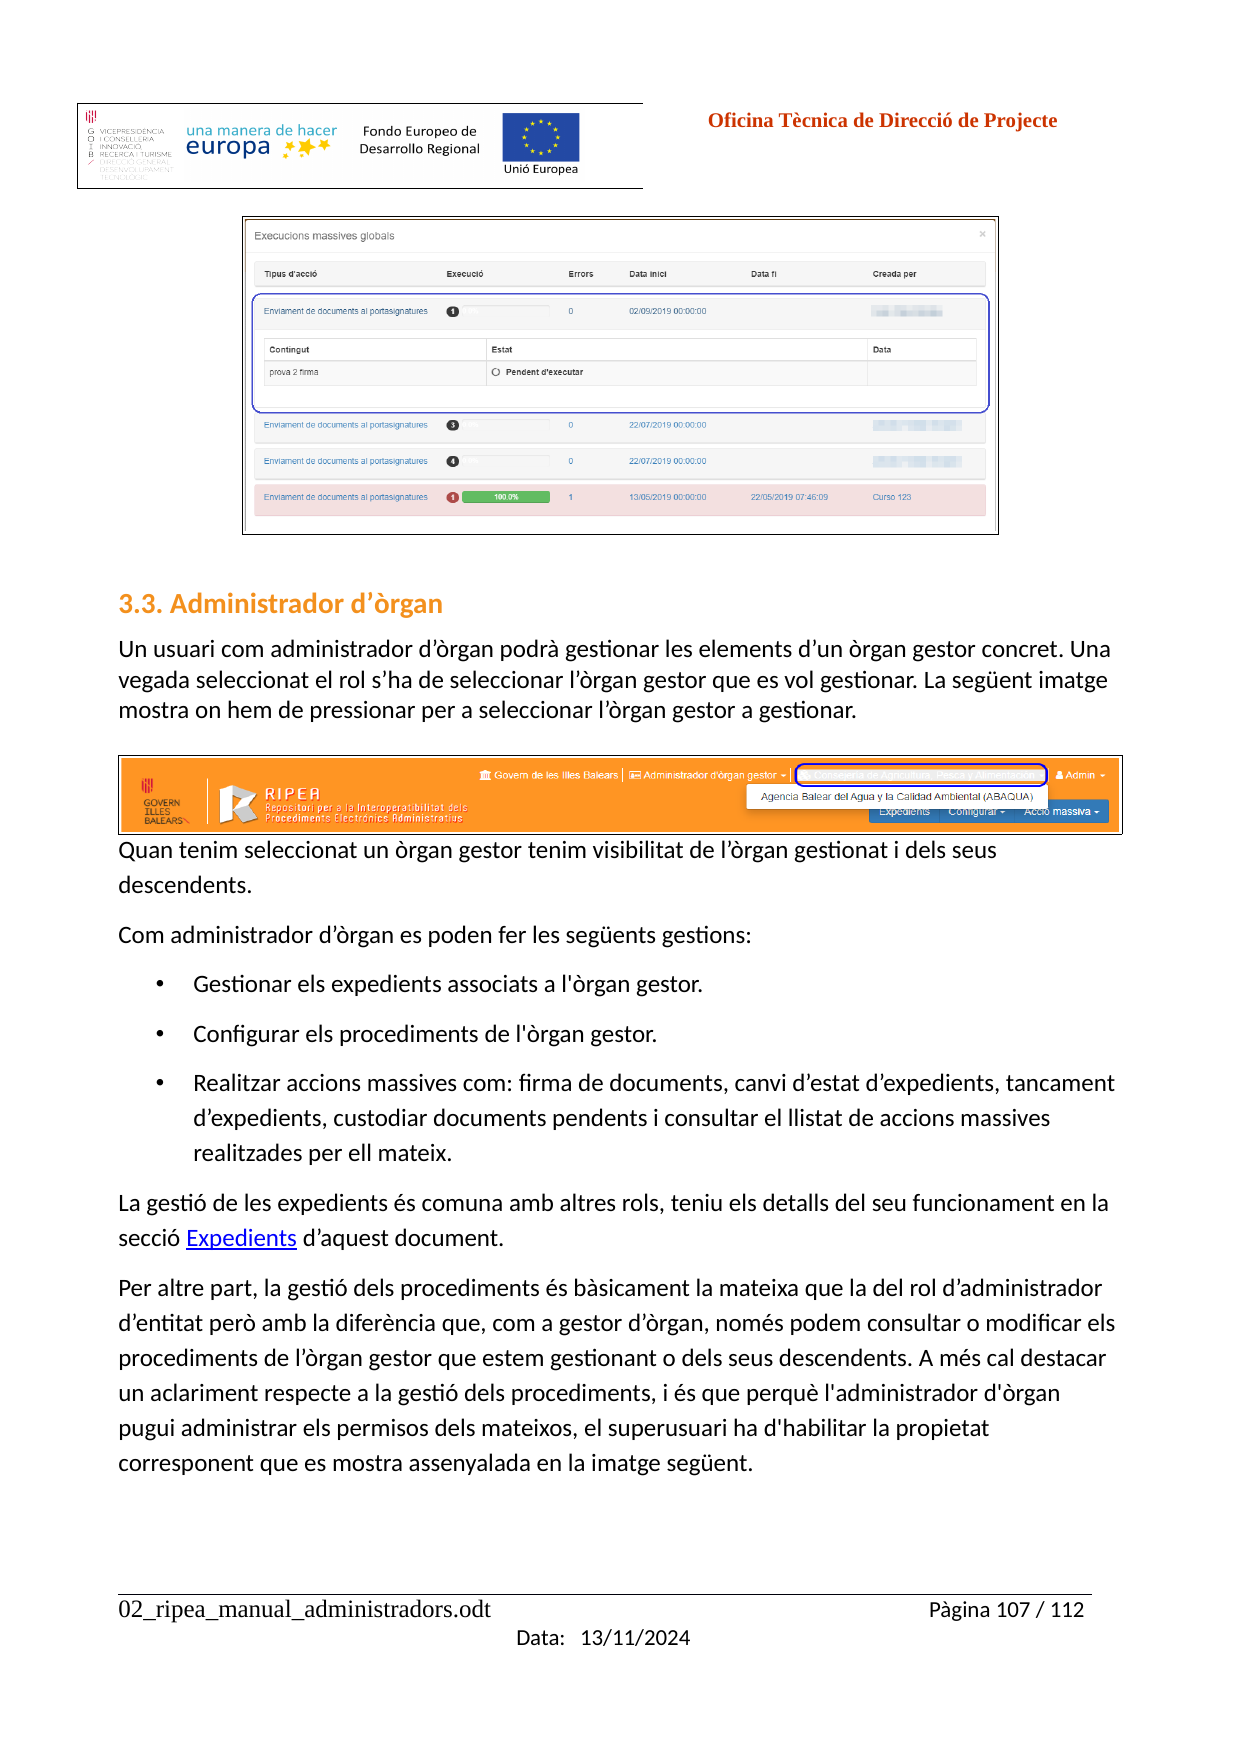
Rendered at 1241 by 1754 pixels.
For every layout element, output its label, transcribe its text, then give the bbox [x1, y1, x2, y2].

subtitle 3.3. Administrador d’òrgan [118, 585, 1122, 621]
picture [121, 758, 1119, 832]
text Un usuari com administrador d’òrgan podrà gestionar les elements d’un òrgan gestor concret. Una vegada seleccionat el rol s’ha de seleccionar l’òrgan gestor que es vol gestionar. La següent imatge mostra on hem de pressionar per a seleccionar l’òrgan gestor a gestionar. [118, 633, 1122, 725]
list Realitzar accions massives com: firma de documents, canvi d’estat d’expedients, tancament d’expedients, custodiar documents pendents i consultar el llistat de accions massives realitzades per ell mateix. [156, 1068, 1122, 1168]
text Per altre part, la gestió dels procediments és bàsicament la mateixa que la del rol d’administrador d’entitat però amb la diferència que, com a gestor d’òrgan, només podem consultar o modificar els procediments de l’òrgan gestor que estem gestionant o dels seus descendents. A més cal destacar un aclariment respecte a la gestió dels procediments, i és que perquè l'administrador d'òrgan pugui administrar els permisos dels mateixos, el superusuari ha d'habilitar la propietat corresponent que es mostra assenyalada en la imatge següent. [118, 1272, 1122, 1477]
list Configurar els procediments de l'òrgan gestor. [156, 1018, 1122, 1048]
list Gestionar els expedients associats a l'òrgan gestor. [156, 968, 1122, 999]
picture [244, 219, 996, 531]
picture [82, 108, 178, 182]
text Com administrador d’òrgan es poden fer les següents gestions: [118, 919, 1122, 949]
text La gestió de les expedients és comuna amb altres rols, teniu els detalls del seu funcionament en la secció Expedients d’aquest document. [118, 1187, 1122, 1253]
picture [184, 108, 585, 182]
text Quan tenim seleccionat un òrgan gestor tenim visibilitat de l’òrgan gestionat i dels seus descendents. [118, 835, 1122, 900]
